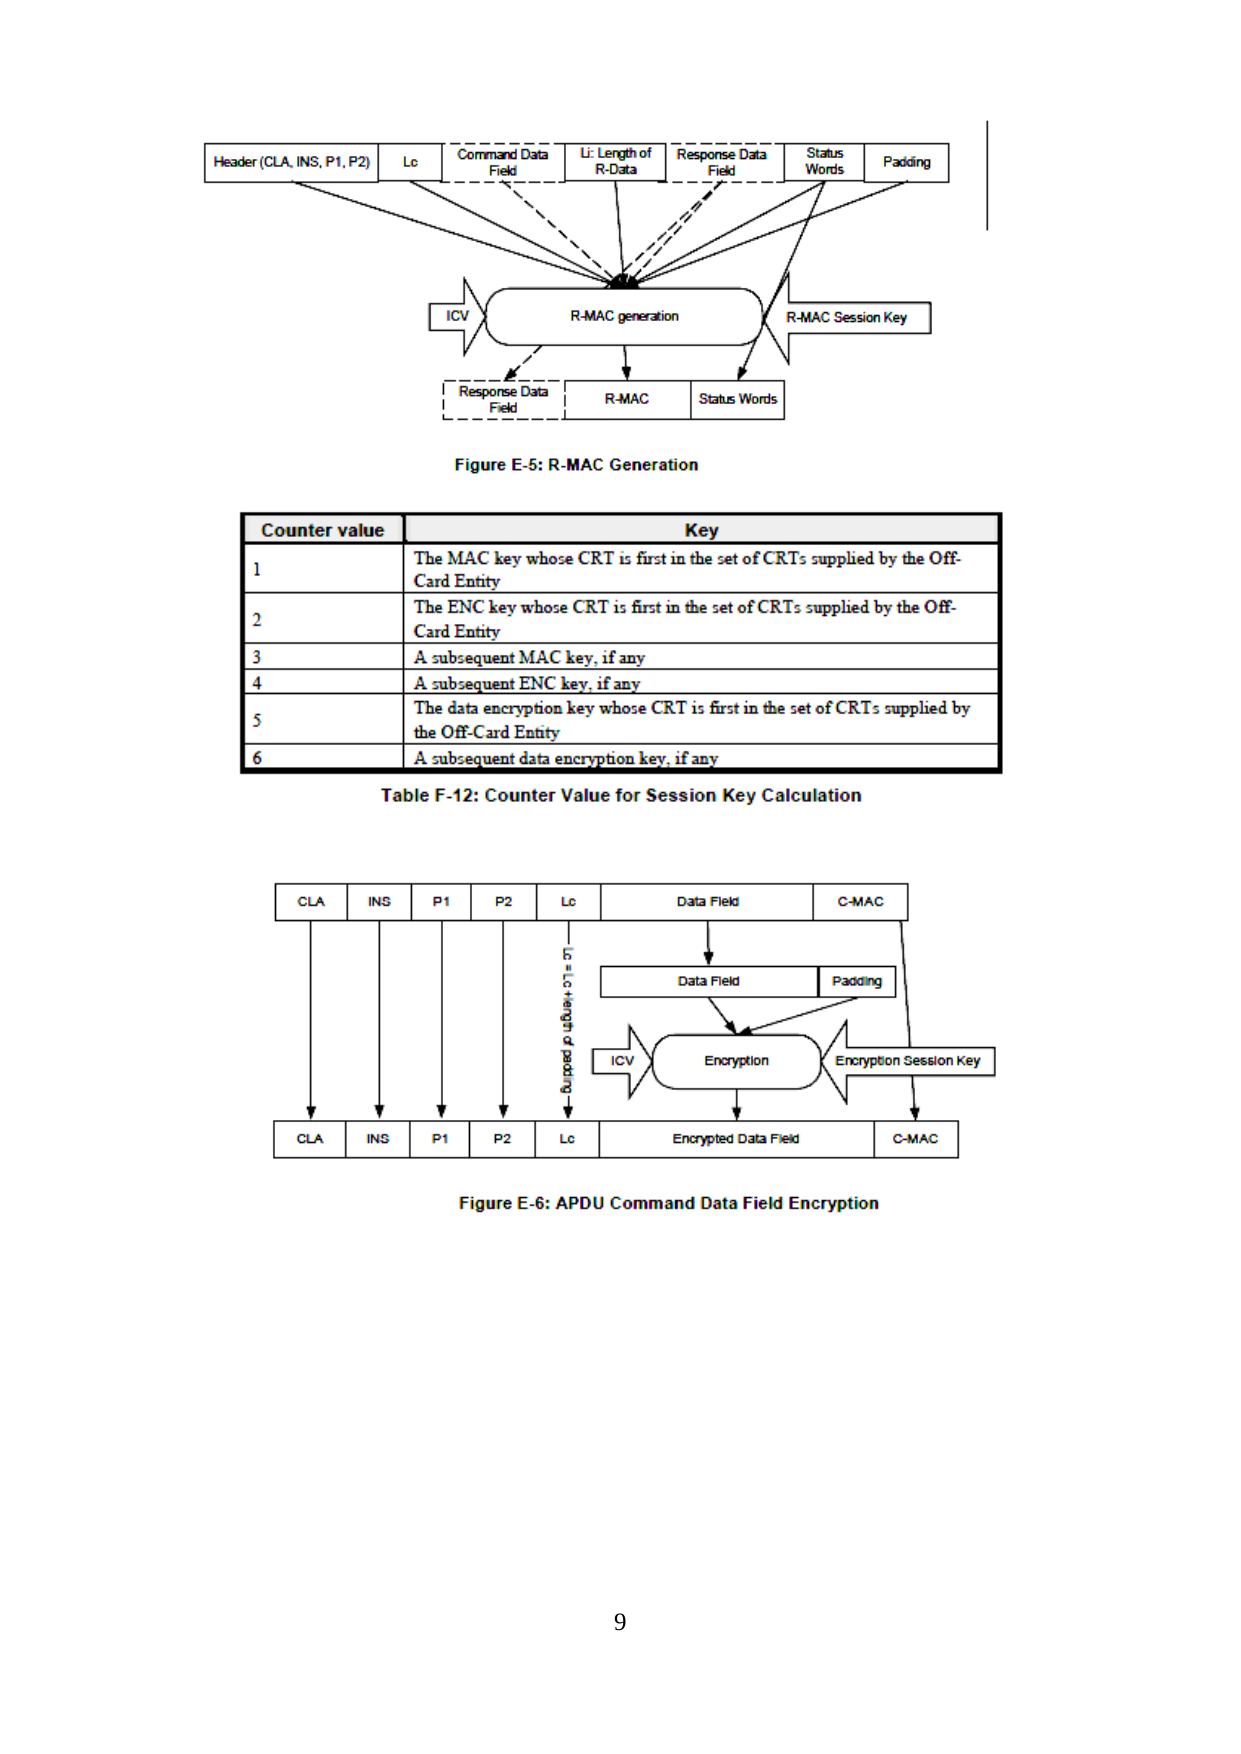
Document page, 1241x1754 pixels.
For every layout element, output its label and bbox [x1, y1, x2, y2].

picture [89, 118, 1180, 823]
picture [163, 866, 1196, 1220]
